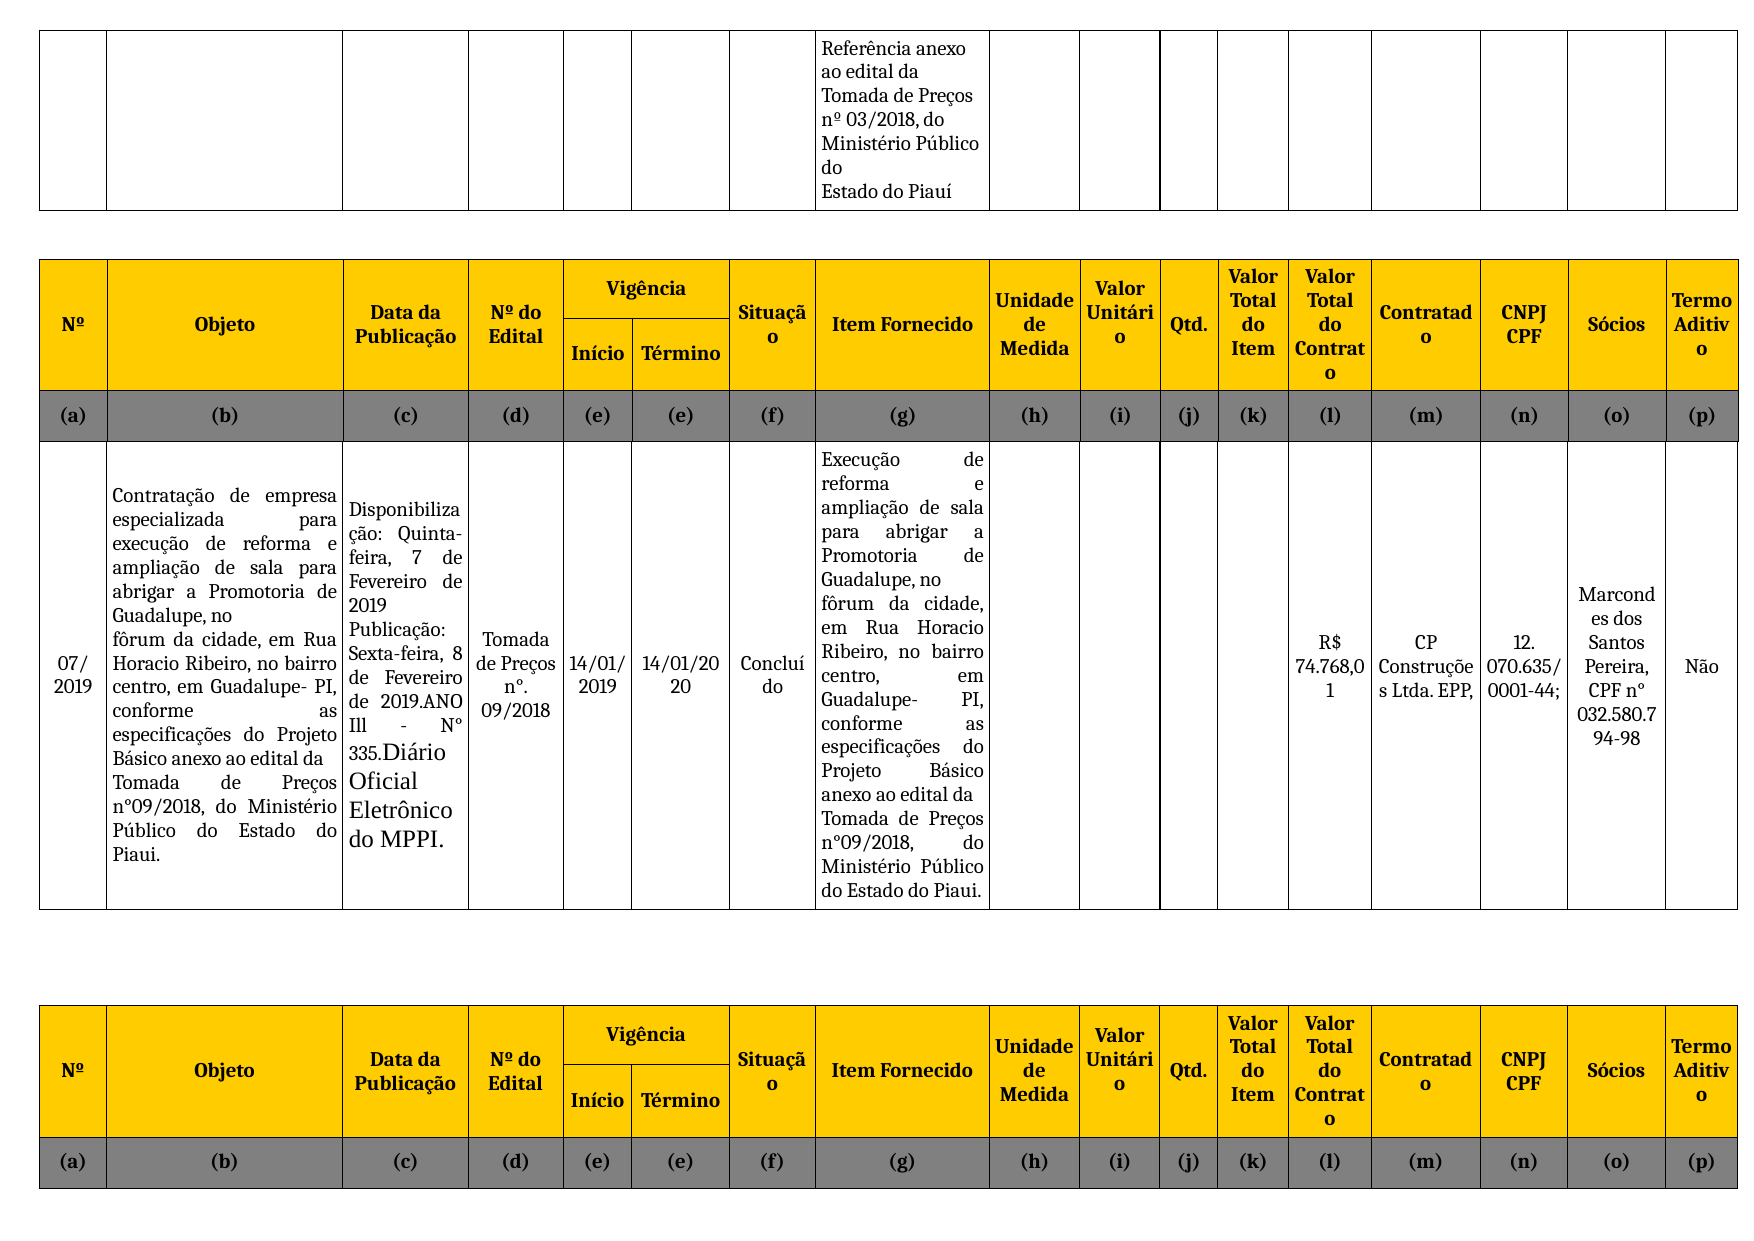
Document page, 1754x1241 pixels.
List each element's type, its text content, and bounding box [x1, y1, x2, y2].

table_cell (e) [632, 1138, 729, 1188]
table_header Valor Total do Item [1219, 260, 1288, 390]
table_header Valor Unitário [1080, 1006, 1159, 1137]
table_header Vigência [564, 260, 729, 318]
table_header Nº [40, 1006, 106, 1137]
table_cell Não [1666, 442, 1737, 908]
table_cell (i) [1080, 1138, 1159, 1188]
table_cell (j) [1161, 391, 1218, 441]
table_cell (b) [107, 1138, 342, 1188]
table_header Valor Total do Contrato [1289, 260, 1371, 390]
table_cell (e) [564, 1138, 631, 1188]
table_header Nº [40, 260, 107, 390]
table_cell (f) [730, 391, 815, 441]
table_header Item Fornecido [816, 1006, 989, 1137]
table_header CNPJ CPF [1481, 260, 1568, 390]
table_cell [1080, 31, 1159, 210]
table_cell 12. 070.635/0001-44; [1481, 442, 1567, 908]
table_cell [632, 31, 729, 210]
table_cell (h) [990, 1138, 1079, 1188]
table_cell (e) [633, 391, 729, 441]
table_cell [1289, 31, 1371, 210]
table_cell CP Construções Ltda. EPP, [1372, 442, 1480, 908]
table_cell [1666, 31, 1737, 210]
table_cell Concluído [730, 442, 815, 908]
table_cell [1218, 31, 1288, 210]
table_cell (a) [40, 1138, 106, 1188]
table_cell Início [564, 1065, 631, 1137]
table_header Sócios [1569, 260, 1666, 390]
table_cell [1372, 31, 1480, 210]
table_cell [990, 442, 1079, 908]
table_cell (h) [990, 391, 1080, 441]
table_header Contratado [1372, 1006, 1480, 1137]
table_cell R$ 74.768,01 [1289, 442, 1371, 908]
table_cell (b) [108, 391, 343, 441]
table_cell (m) [1372, 1138, 1480, 1188]
table_cell Término [632, 1065, 729, 1137]
table_cell Término [633, 319, 729, 390]
table_cell (c) [343, 1138, 468, 1188]
table_cell (a) [40, 391, 107, 441]
table_cell [1481, 31, 1567, 210]
table_header Termo Aditivo [1667, 260, 1738, 390]
table_header Valor Total do Contrato [1289, 1006, 1371, 1137]
table_cell (o) [1568, 1138, 1665, 1188]
table_header Nº do Edital [469, 1006, 563, 1137]
table_header Valor Total do Item [1218, 1006, 1288, 1137]
table_cell [730, 31, 815, 210]
table_header Situação [730, 260, 815, 390]
table_cell (k) [1218, 1138, 1288, 1188]
table_header Data da Publicação [344, 260, 468, 390]
table_header Nº do Edital [469, 260, 563, 390]
table_cell (p) [1666, 1138, 1737, 1188]
table_cell [343, 31, 468, 210]
table_cell [1080, 442, 1159, 908]
table_cell Referência anexo ao edital da Tomada de Preços nº 03/2018, do Ministério Público do Estado do Piauí [816, 31, 989, 210]
table_cell [107, 31, 342, 210]
table_cell (j) [1160, 1138, 1217, 1188]
table_cell (p) [1667, 391, 1738, 441]
table_cell Disponibilização: Quinta-feira, 7 de Fevereiro de 2019 Publicação: Sexta-feira, 8 de Fevereiro de 2019.ANO Ill - N° 335.Diário Oficial Eletrônico do MPPI. [343, 442, 468, 908]
table_cell Contratação de empresa especializada para execução de reforma e ampliação de sala para abrigar a Promotoria de Guadalupe, no fôrum da cidade, em Rua Horacio Ribeiro, no bairro centro, em Guadalupe- PI, conforme as especificações do Projeto Básico anexo ao edital da Tomada de Preços n°09/2018, do Ministério Público do Estado do Piaui. [107, 442, 342, 908]
table_cell (n) [1481, 1138, 1567, 1188]
table_cell [1161, 31, 1217, 210]
table_header Item Fornecido [816, 260, 989, 390]
table_header Objeto [108, 260, 343, 390]
table_cell 07/ 2019 [40, 442, 106, 908]
table_cell (i) [1081, 391, 1160, 441]
table_header CNPJ CPF [1481, 1006, 1567, 1137]
table_cell Marcondes dos Santos Pereira, CPF n° 032.580.794-98 [1568, 442, 1665, 908]
table_cell Início [564, 319, 632, 390]
table_cell [1218, 442, 1288, 908]
table_cell (m) [1372, 391, 1480, 441]
table_header Qtd. [1160, 1006, 1217, 1137]
table_cell (l) [1289, 391, 1371, 441]
table_cell (g) [816, 1138, 989, 1188]
table_header Unidade de Medida [990, 1006, 1079, 1137]
table_cell 14/01/2019 [564, 442, 631, 908]
table_header Sócios [1568, 1006, 1665, 1137]
table_cell (o) [1569, 391, 1666, 441]
table_header Valor Unitário [1081, 260, 1160, 390]
table_cell (g) [816, 391, 989, 441]
table_cell (d) [469, 1138, 563, 1188]
table_cell [469, 31, 563, 210]
table_cell [564, 31, 631, 210]
table_header Contratado [1372, 260, 1480, 390]
table_cell (c) [344, 391, 468, 441]
table_header Objeto [107, 1006, 342, 1137]
table_cell [990, 31, 1079, 210]
table_cell [1161, 442, 1217, 908]
table_header Termo Aditivo [1666, 1006, 1737, 1137]
table_cell [40, 31, 106, 210]
table_cell (f) [730, 1138, 815, 1188]
table_header Qtd. [1161, 260, 1218, 390]
table_cell (n) [1481, 391, 1568, 441]
table_header Data da Publicação [343, 1006, 468, 1137]
table_cell Tomada de Preços n°. 09/2018 [469, 442, 563, 908]
table_cell 14/01/2020 [632, 442, 729, 908]
table_header Vigência [564, 1006, 729, 1064]
table_cell Execução de reforma e ampliação de sala para abrigar a Promotoria de Guadalupe, no fôrum da cidade, em Rua Horacio Ribeiro, no bairro centro, em Guadalupe- PI, conforme as especificações do Projeto Básico anexo ao edital da Tomada de Preços n°09/2018, do Ministério Público do Estado do Piaui. [816, 442, 989, 908]
table_cell (e) [564, 391, 632, 441]
table_header Unidade de Medida [990, 260, 1080, 390]
table_header Situação [730, 1006, 815, 1137]
table_cell (l) [1289, 1138, 1371, 1188]
table_cell [1568, 31, 1665, 210]
table_cell (d) [469, 391, 563, 441]
table_cell (k) [1219, 391, 1288, 441]
